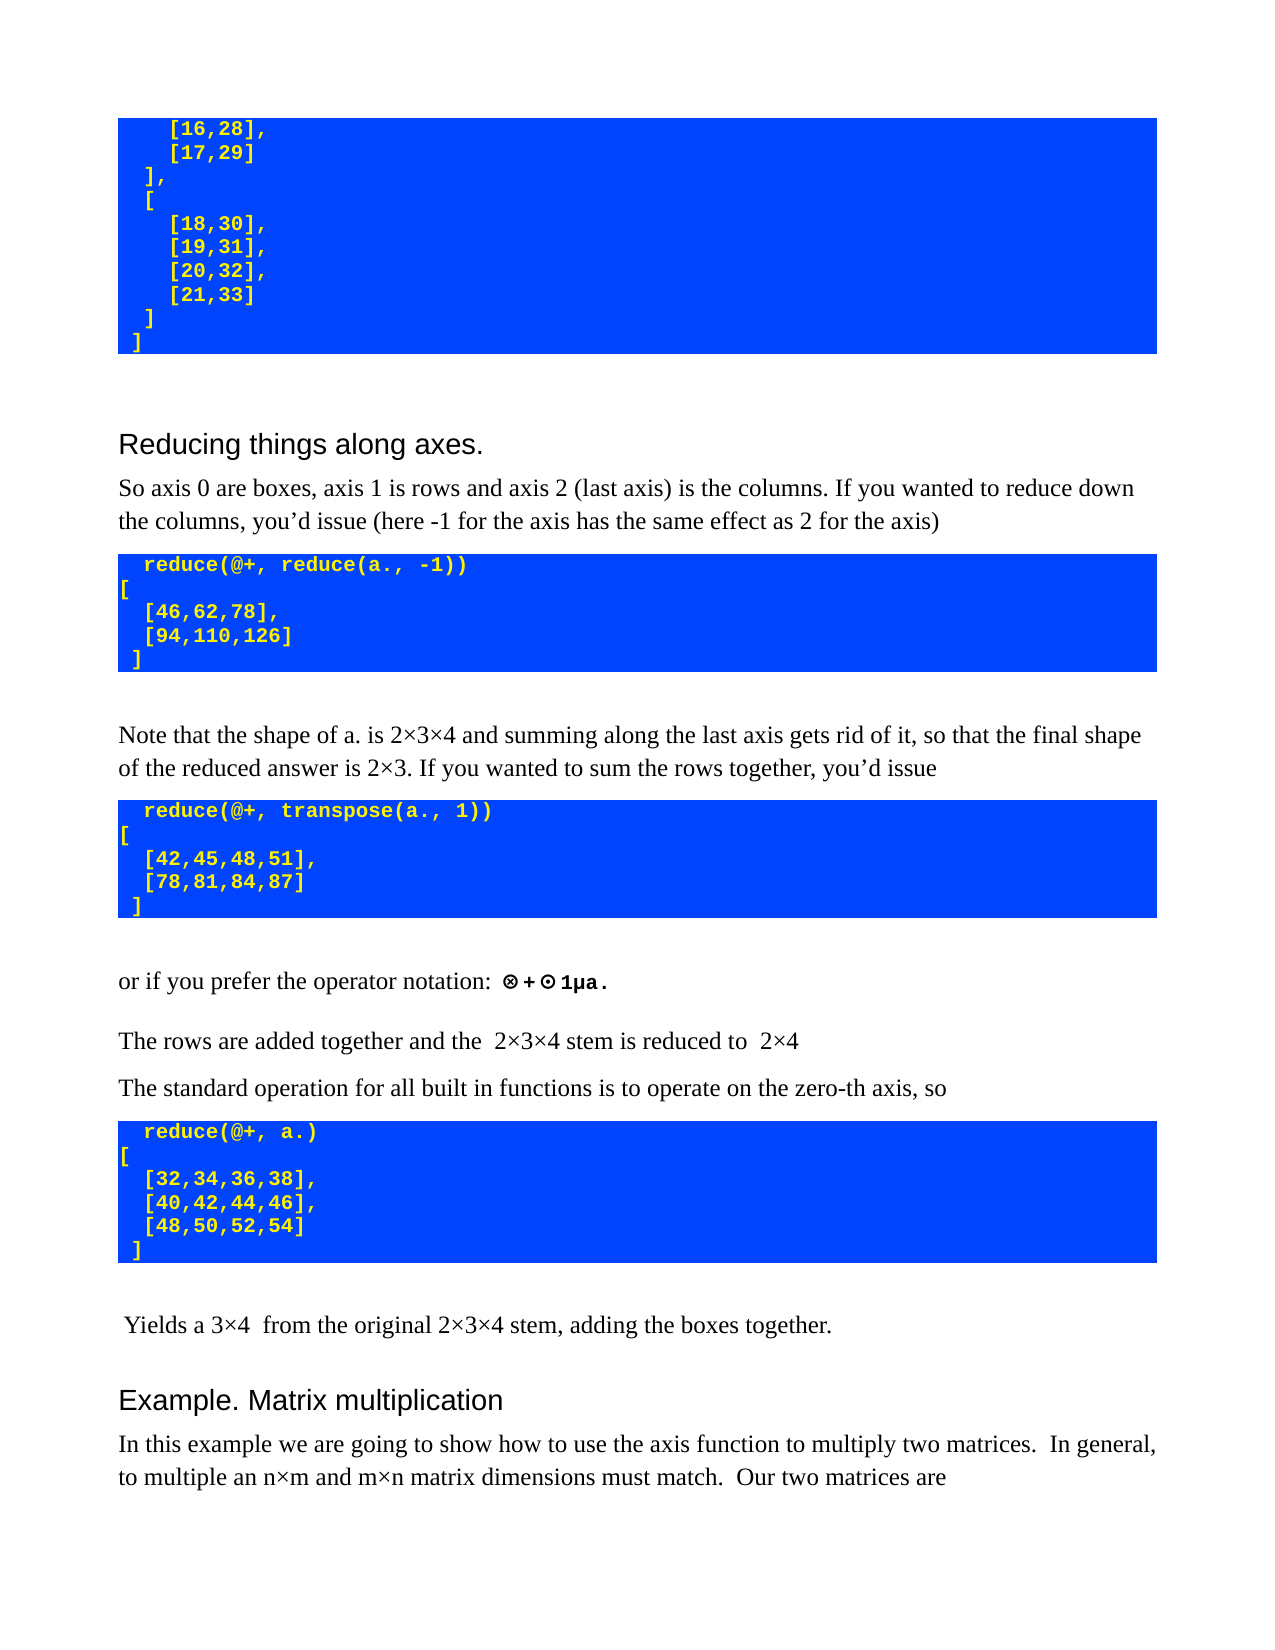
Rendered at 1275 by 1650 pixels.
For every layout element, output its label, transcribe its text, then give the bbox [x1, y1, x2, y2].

text [42,45,48,51], [118, 848, 1157, 871]
text [ [118, 189, 1157, 213]
text [46,62,78], [118, 601, 1157, 625]
text [20,32], [118, 260, 1157, 284]
text [17,29] [118, 142, 1157, 165]
text [48,50,52,54] [118, 1216, 1157, 1239]
text or if you prefer the operator notation: ⊗+⊙1µa. The rows are added together and the 2×3×4 stem is reduced to 2×4 [118, 966, 1157, 1054]
text [94,110,126] [118, 625, 1157, 648]
text [40,42,44,46], [118, 1192, 1157, 1216]
text ] [118, 1239, 1157, 1263]
subtitle Reducing things along axes. [118, 427, 1157, 461]
text [32,34,36,38], [118, 1168, 1157, 1192]
text ] [118, 648, 1157, 672]
text [ [118, 577, 1157, 601]
text In this example we are going to show how to use the axis function to multiply two matrices. In general, to multiple an n×m and m×n matrix dimensions must match. Our two matrices are [118, 1429, 1157, 1491]
text [21,33] [118, 284, 1157, 307]
text The standard operation for all built in functions is to operate on the zero-th axis, so [118, 1073, 1157, 1102]
text [18,30], [118, 213, 1157, 236]
text ] [118, 331, 1157, 354]
text [19,31], [118, 236, 1157, 260]
text ], [118, 165, 1157, 189]
subtitle Example. Matrix multiplication [118, 1383, 1157, 1417]
text ] [118, 307, 1157, 331]
text Note that the shape of a. is 2×3×4 and summing along the last axis gets rid of it, so that the final shape of the reduced answer is 2×3. If you wanted to sum the rows together, you’d issue [118, 720, 1157, 781]
text Yields a 3×4 from the original 2×3×4 stem, adding the boxes together. [118, 1310, 1157, 1339]
text [78,81,84,87] [118, 871, 1157, 895]
text reduce(@+, a.) [118, 1121, 1157, 1144]
text So axis 0 are boxes, axis 1 is rows and axis 2 (last axis) is the columns. If you wanted to reduce down the columns, you’d issue (here -1 for the axis has the same effect as 2 for the axis) [118, 473, 1157, 535]
text ] [118, 895, 1157, 918]
text [16,28], [118, 118, 1157, 142]
text reduce(@+, transpose(a., 1)) [118, 800, 1157, 824]
text [ [118, 1144, 1157, 1168]
text [ [118, 824, 1157, 848]
text reduce(@+, reduce(a., -1)) [118, 554, 1157, 577]
